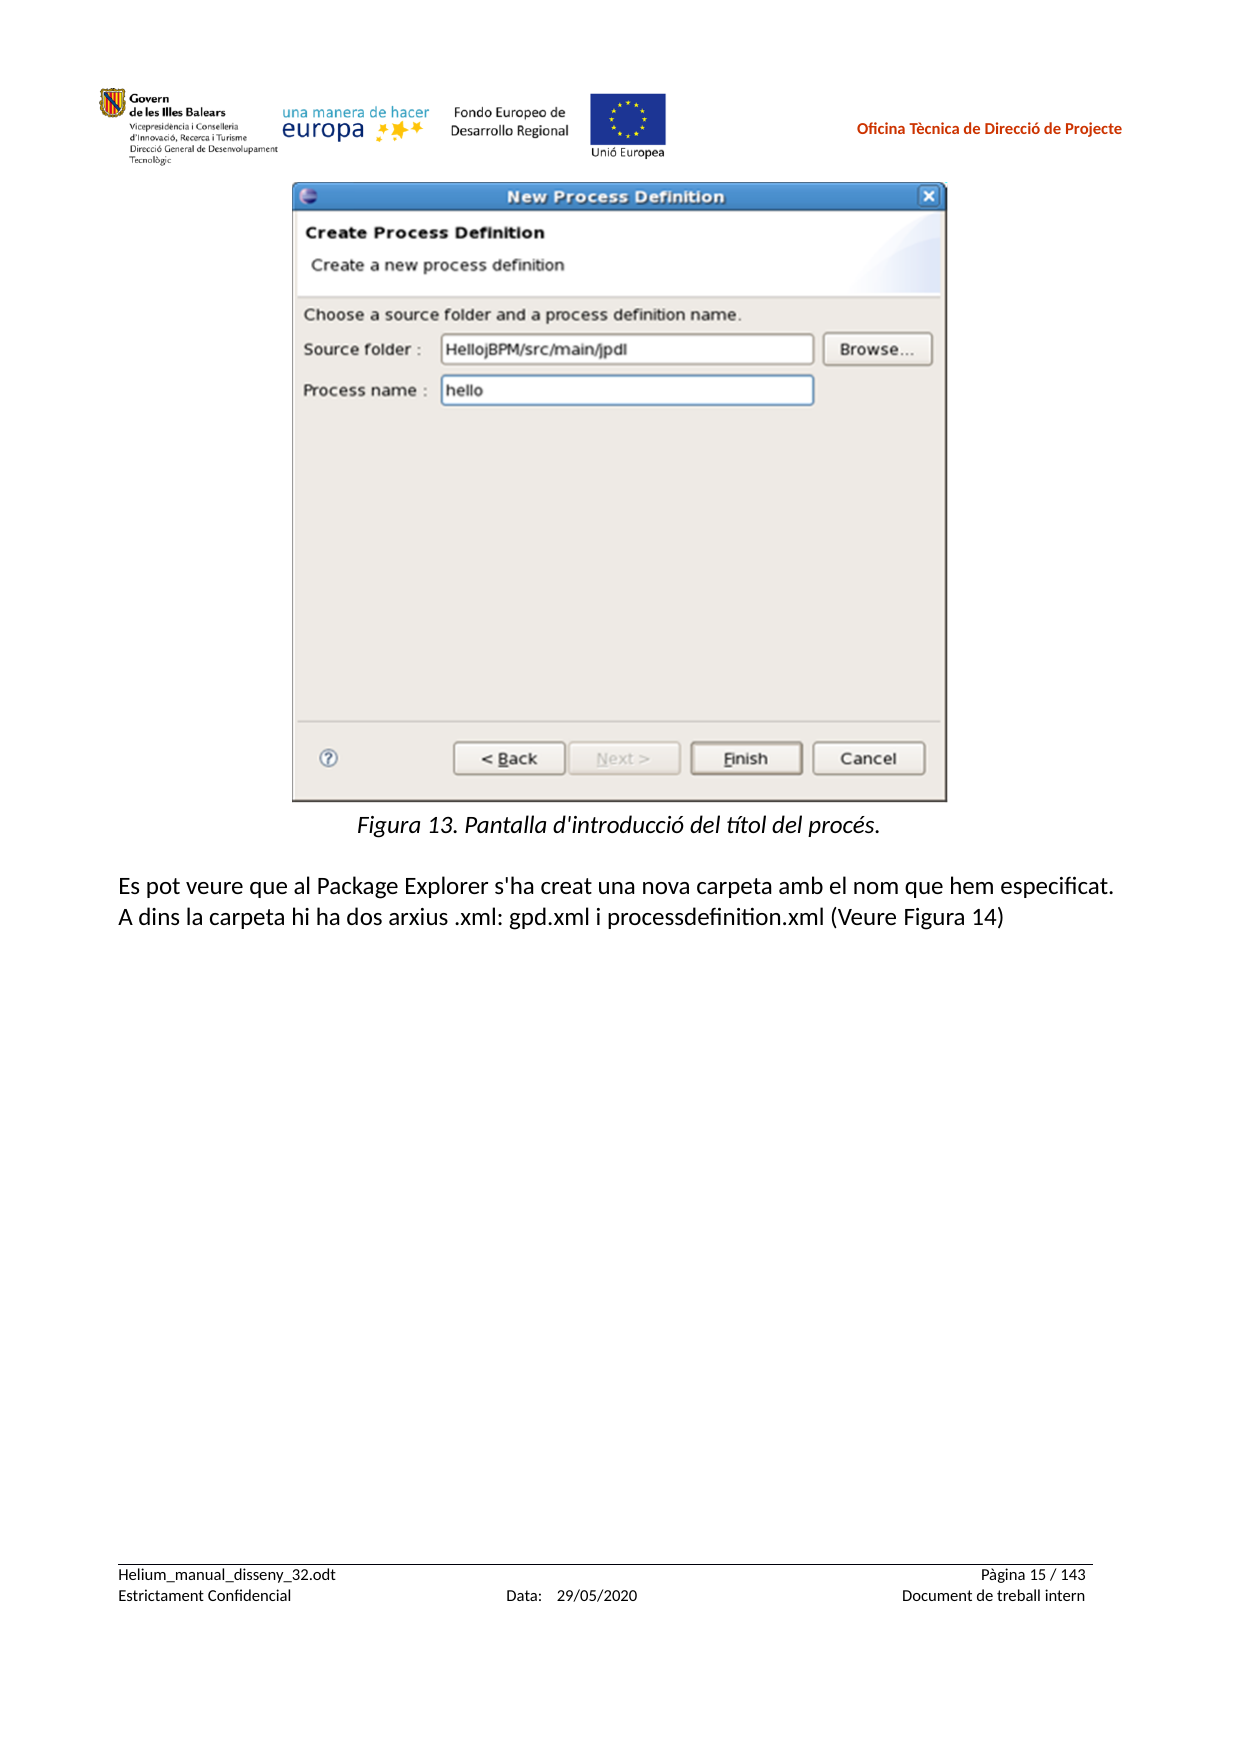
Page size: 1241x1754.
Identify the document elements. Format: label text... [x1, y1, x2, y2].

text Figura 13. Pantalla d'introducció del títol del procés. [290, 810, 950, 840]
text Es pot veure que al Package Explorer s'ha creat una nova carpeta amb el nom que hem especificat. A dins la carpeta hi ha dos arxius .xml: gpd.xml i processdefinition.xml (Veure Figura 14) [118, 870, 1122, 931]
picture [290, 180, 950, 810]
picture [99, 87, 668, 166]
